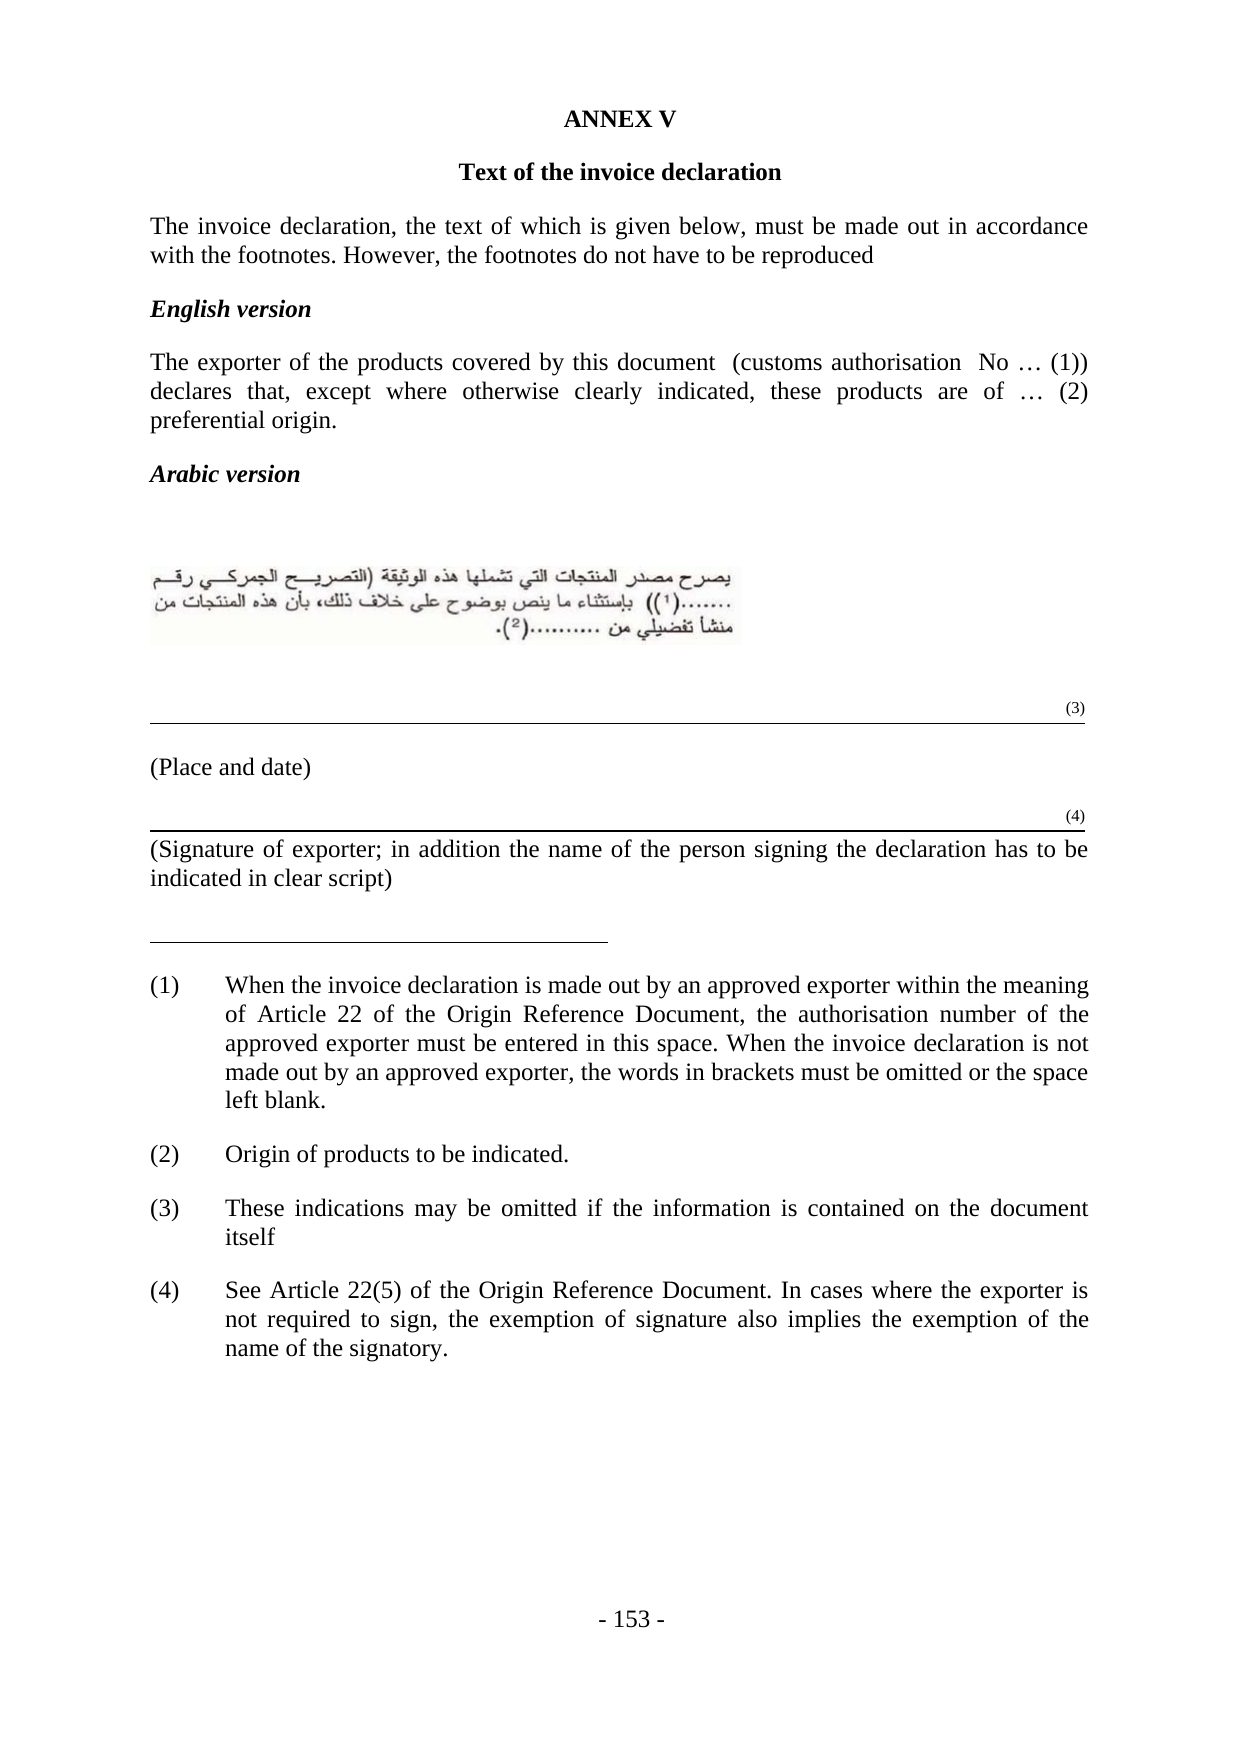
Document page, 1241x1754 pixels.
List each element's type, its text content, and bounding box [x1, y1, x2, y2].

text (3) These indications may be omitted if the information is contained on the document itself [150, 1193, 1090, 1250]
text Text of the invoice declaration [150, 157, 1090, 186]
text (2) Origin of products to be indicated. [150, 1139, 1090, 1168]
text Arabic version [150, 459, 1090, 487]
text The exporter of the products covered by this document (customs authorisation No … (1)) declares that, except where otherwise clearly indicated, these products are of … (2) preferential origin. [150, 347, 1090, 434]
text (4) (Signature of exporter; in addition the name of the person signing the declaration has to be indicated in clear script) [150, 805, 1090, 892]
title ANNEX V [150, 104, 1090, 132]
text (1) When the invoice declaration is made out by an approved exporter within the meaning of Article 22 of the Origin Reference Document, the authorisation number of the approved exporter must be entered in this space. When the invoice declaration is not made out by an approved exporter, the words in brackets must be omitted or the space left blank. [150, 970, 1090, 1114]
text The invoice declaration, the text of which is given below, must be made out in accordance with the footnotes. However, the footnotes do not have to be reproduced [150, 211, 1090, 269]
text (3) [150, 698, 1090, 727]
text (4) See Article 22(5) of the Origin Reference Document. In cases where the exporter is not required to sign, the exemption of signature also implies the exemption of the name of the signatory. [150, 1275, 1090, 1362]
text (Place and date) [150, 752, 1090, 780]
text English version [150, 294, 1090, 322]
